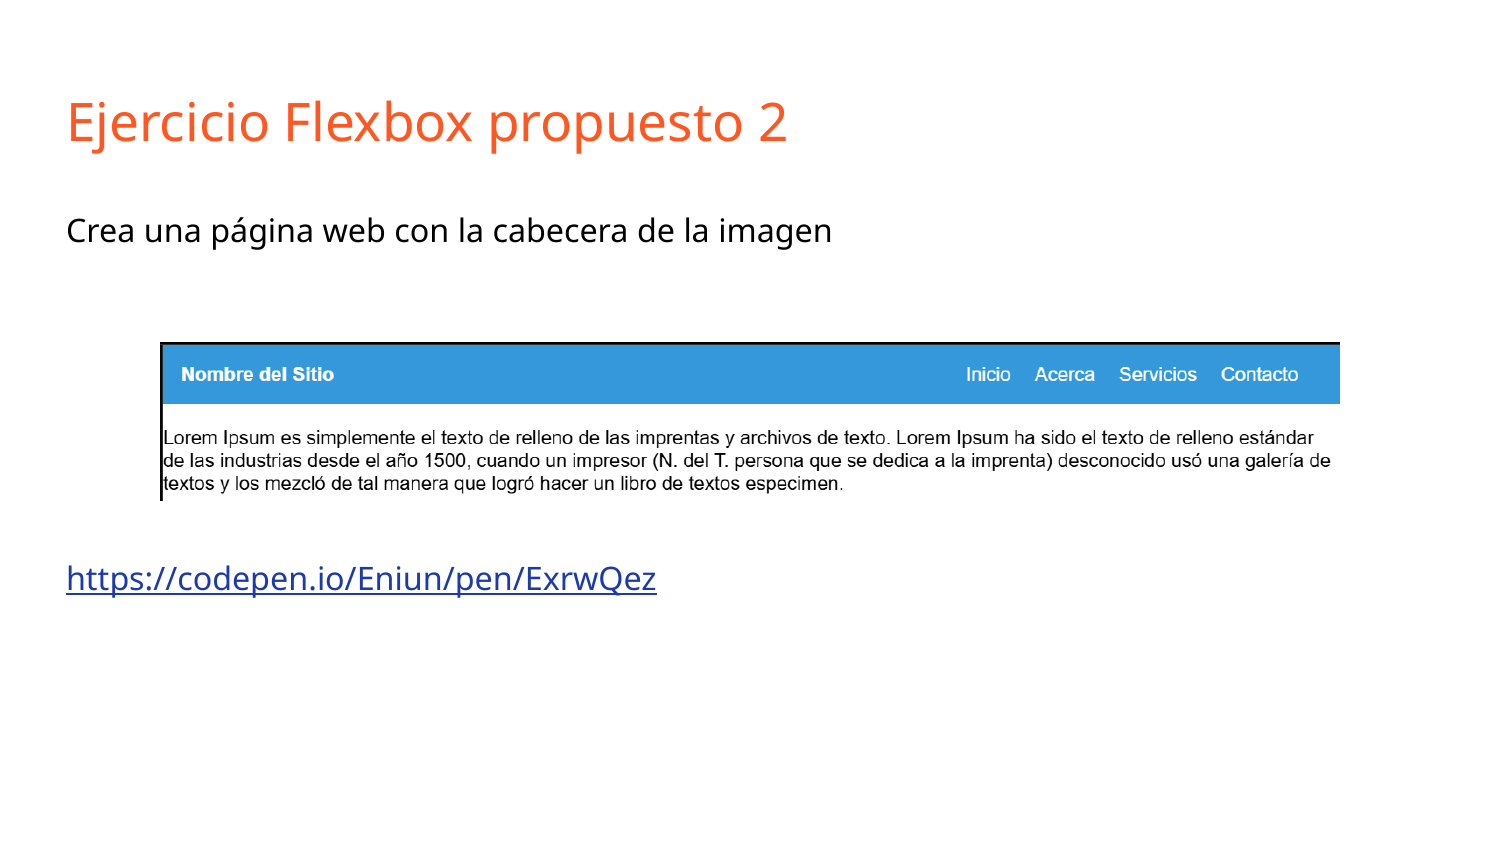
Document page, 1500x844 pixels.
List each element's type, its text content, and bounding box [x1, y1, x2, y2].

picture [160, 342, 1340, 501]
title Ejercicio Flexbox propuesto 2 [51, 72, 1449, 167]
list Crea una página web con la cabecera de la imagen https://codepen.io/Eniun/pen/ExrwQez [51, 189, 1449, 750]
